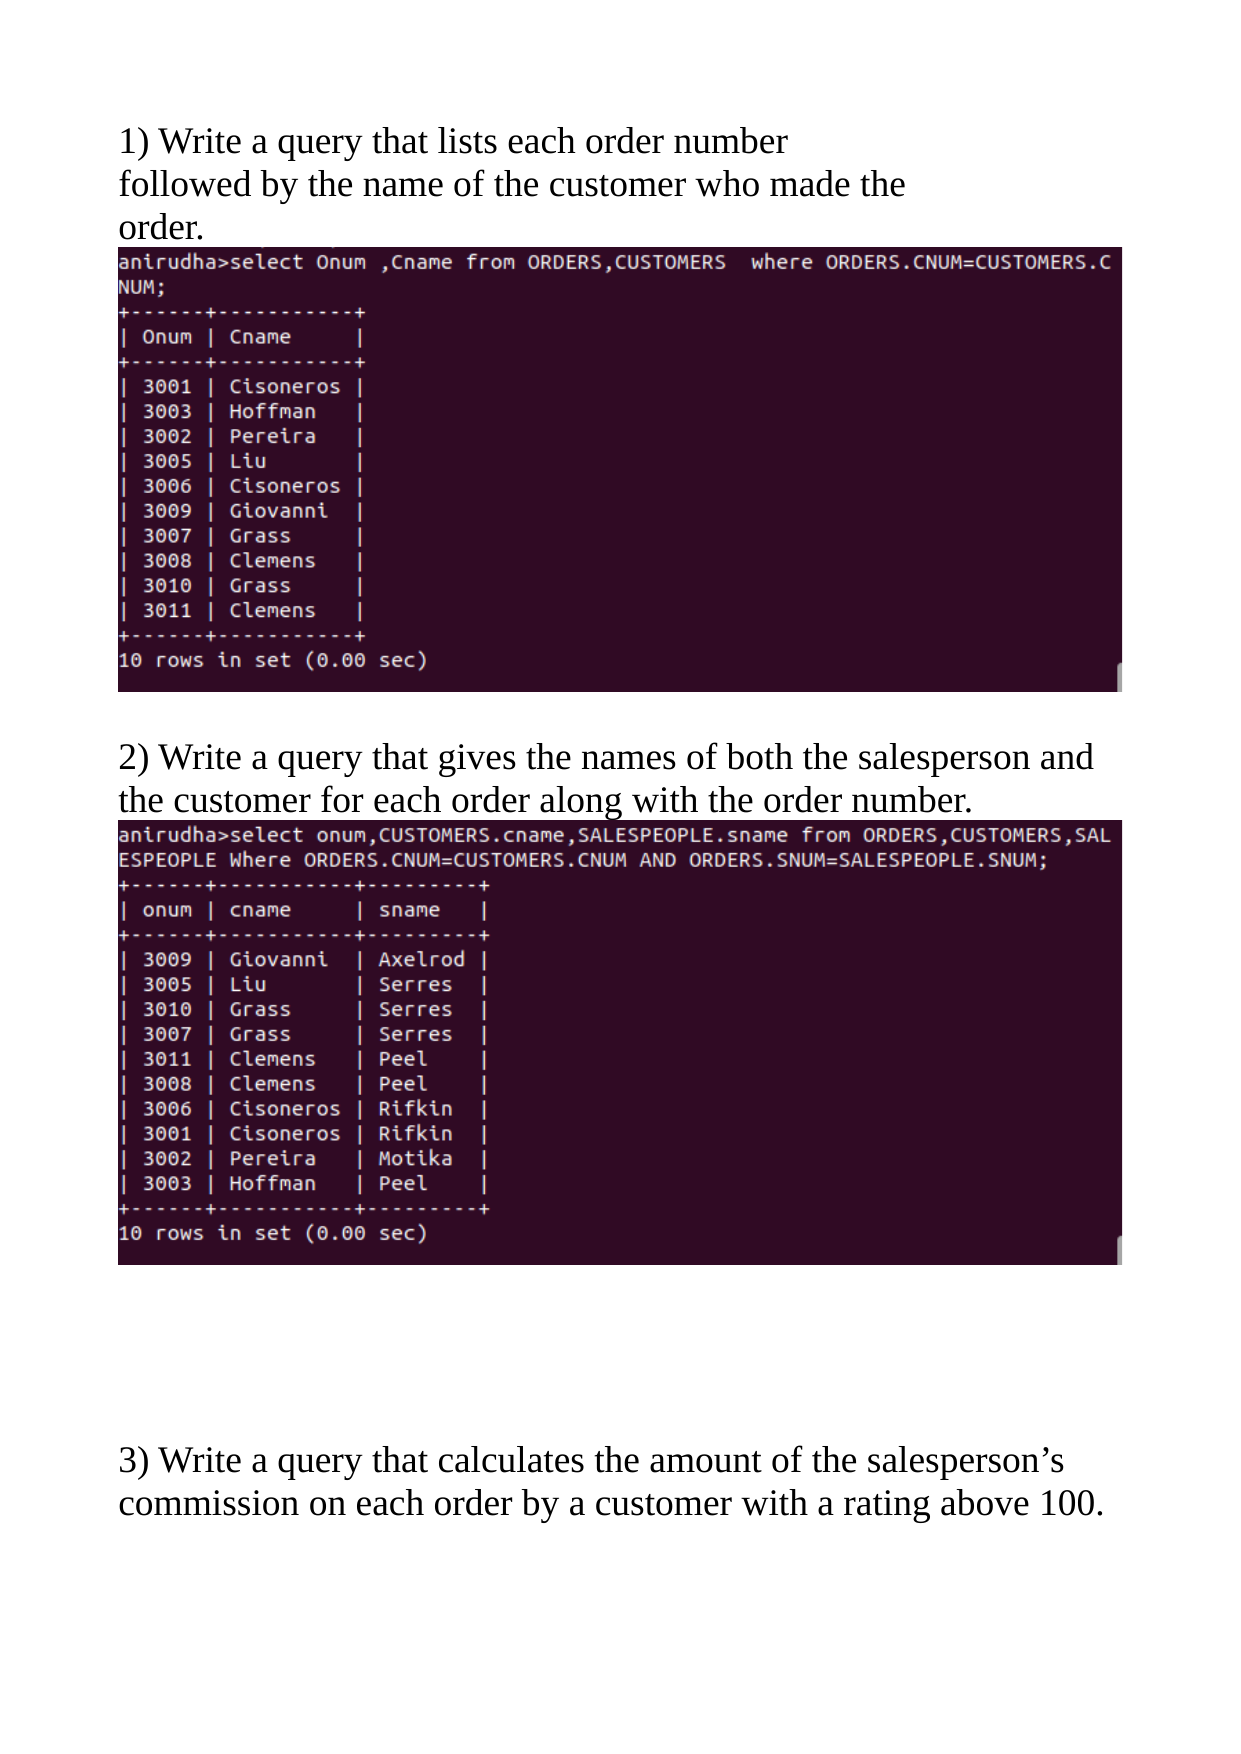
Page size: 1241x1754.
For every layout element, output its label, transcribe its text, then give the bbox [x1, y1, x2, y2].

text 1) Write a query that lists each order number [118, 118, 1122, 161]
text 3) Write a query that calculates the amount of the salesperson’s commission on each order by a customer with a rating above 100. [118, 1437, 1122, 1523]
text 2) Write a query that gives the names of both the salesperson and the customer for each order along with the order number. [118, 734, 1122, 820]
picture [118, 820, 1123, 1265]
text followed by the name of the customer who made the [118, 161, 1122, 204]
picture [118, 247, 1123, 692]
text order. [118, 204, 1122, 247]
